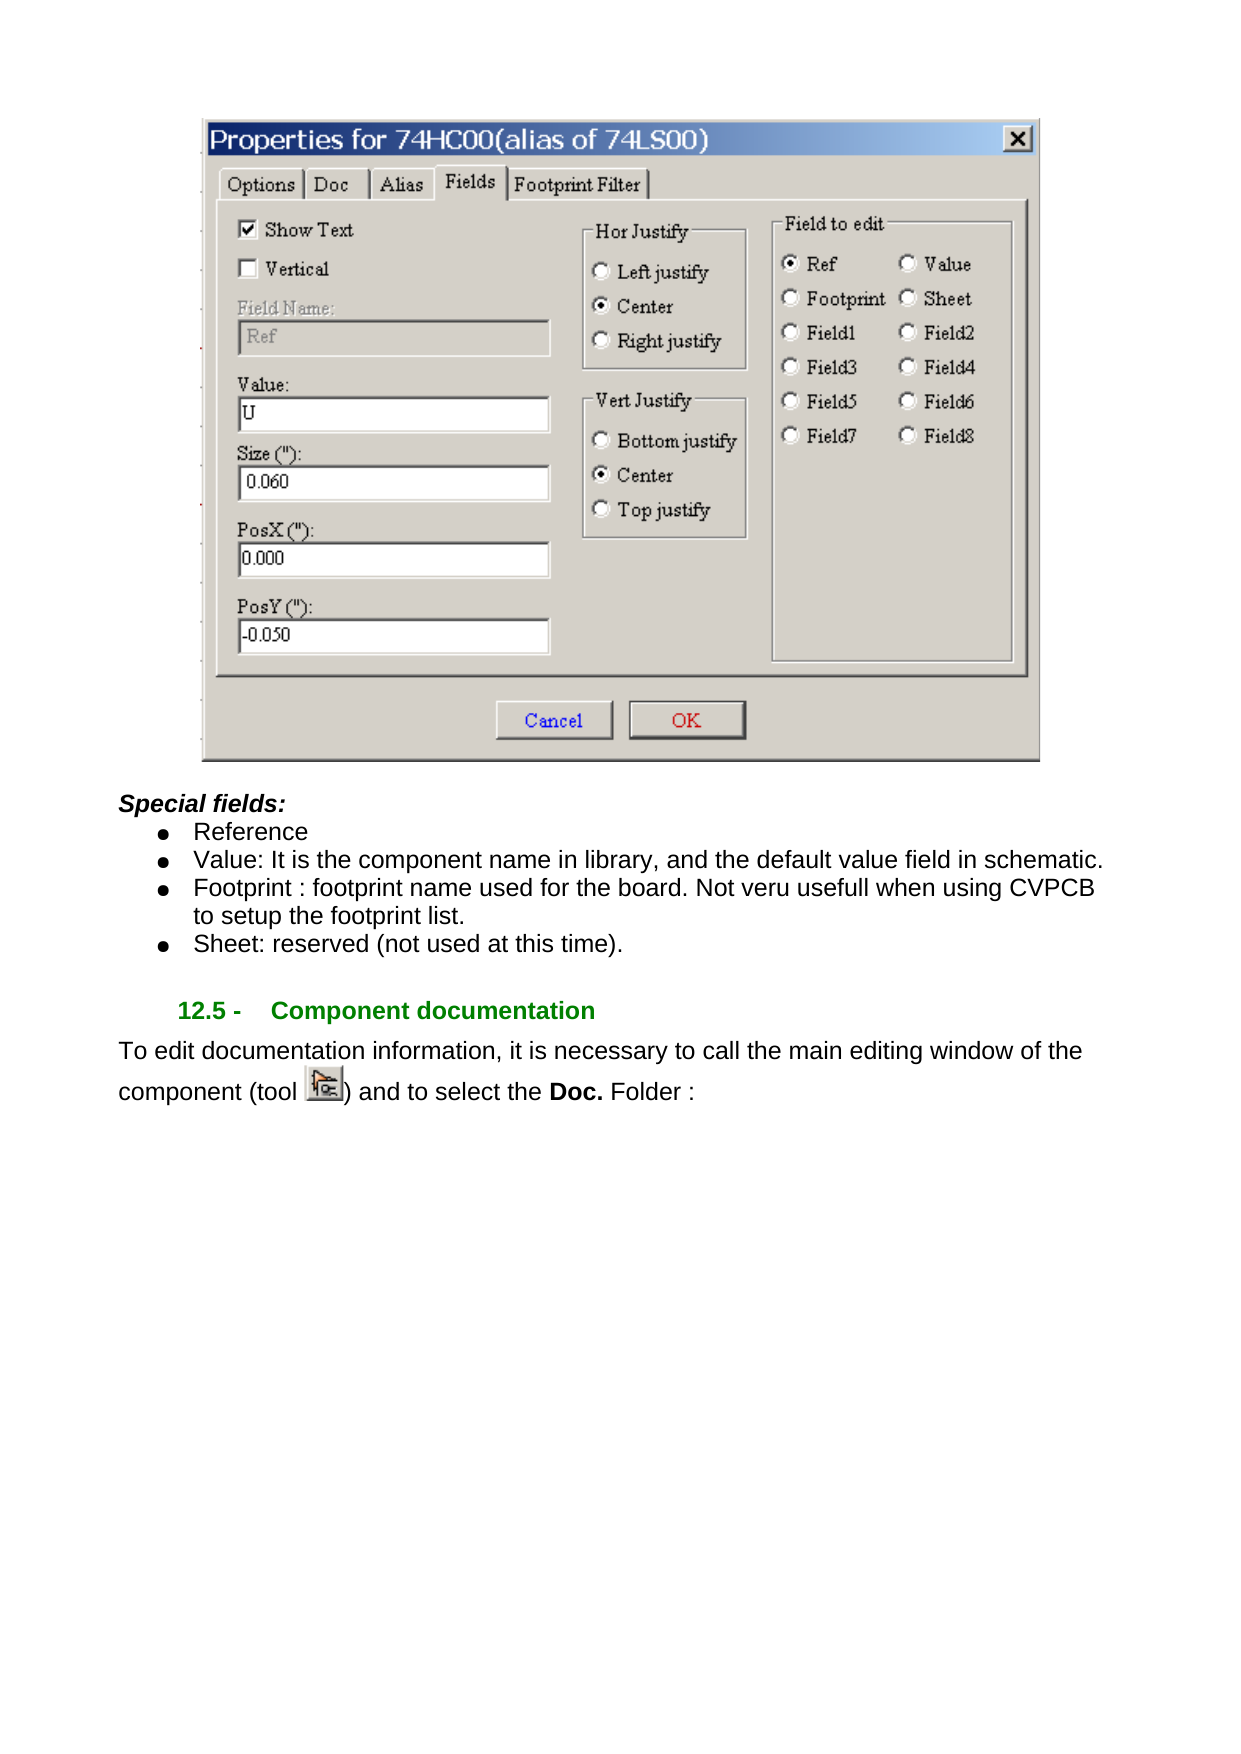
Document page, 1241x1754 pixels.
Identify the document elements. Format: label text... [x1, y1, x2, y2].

text To edit documentation information, it is necessary to call the main editing window of the component (tool ) and to select the Doc. Folder : [118, 1037, 1122, 1106]
picture [200, 118, 1041, 762]
list Footprint : footprint name used for the board. Not veru usefull when using CVPCB to setup the footprint list. [156, 873, 1122, 929]
list Value: It is the component name in library, and the default value field in schematic. [156, 846, 1122, 873]
list Sheet: reserved (not used at this time). [156, 929, 1122, 957]
list Reference [156, 818, 1122, 846]
text Special fields: [118, 790, 1122, 818]
picture [304, 1064, 344, 1101]
subtitle Component documentation [177, 997, 1122, 1025]
